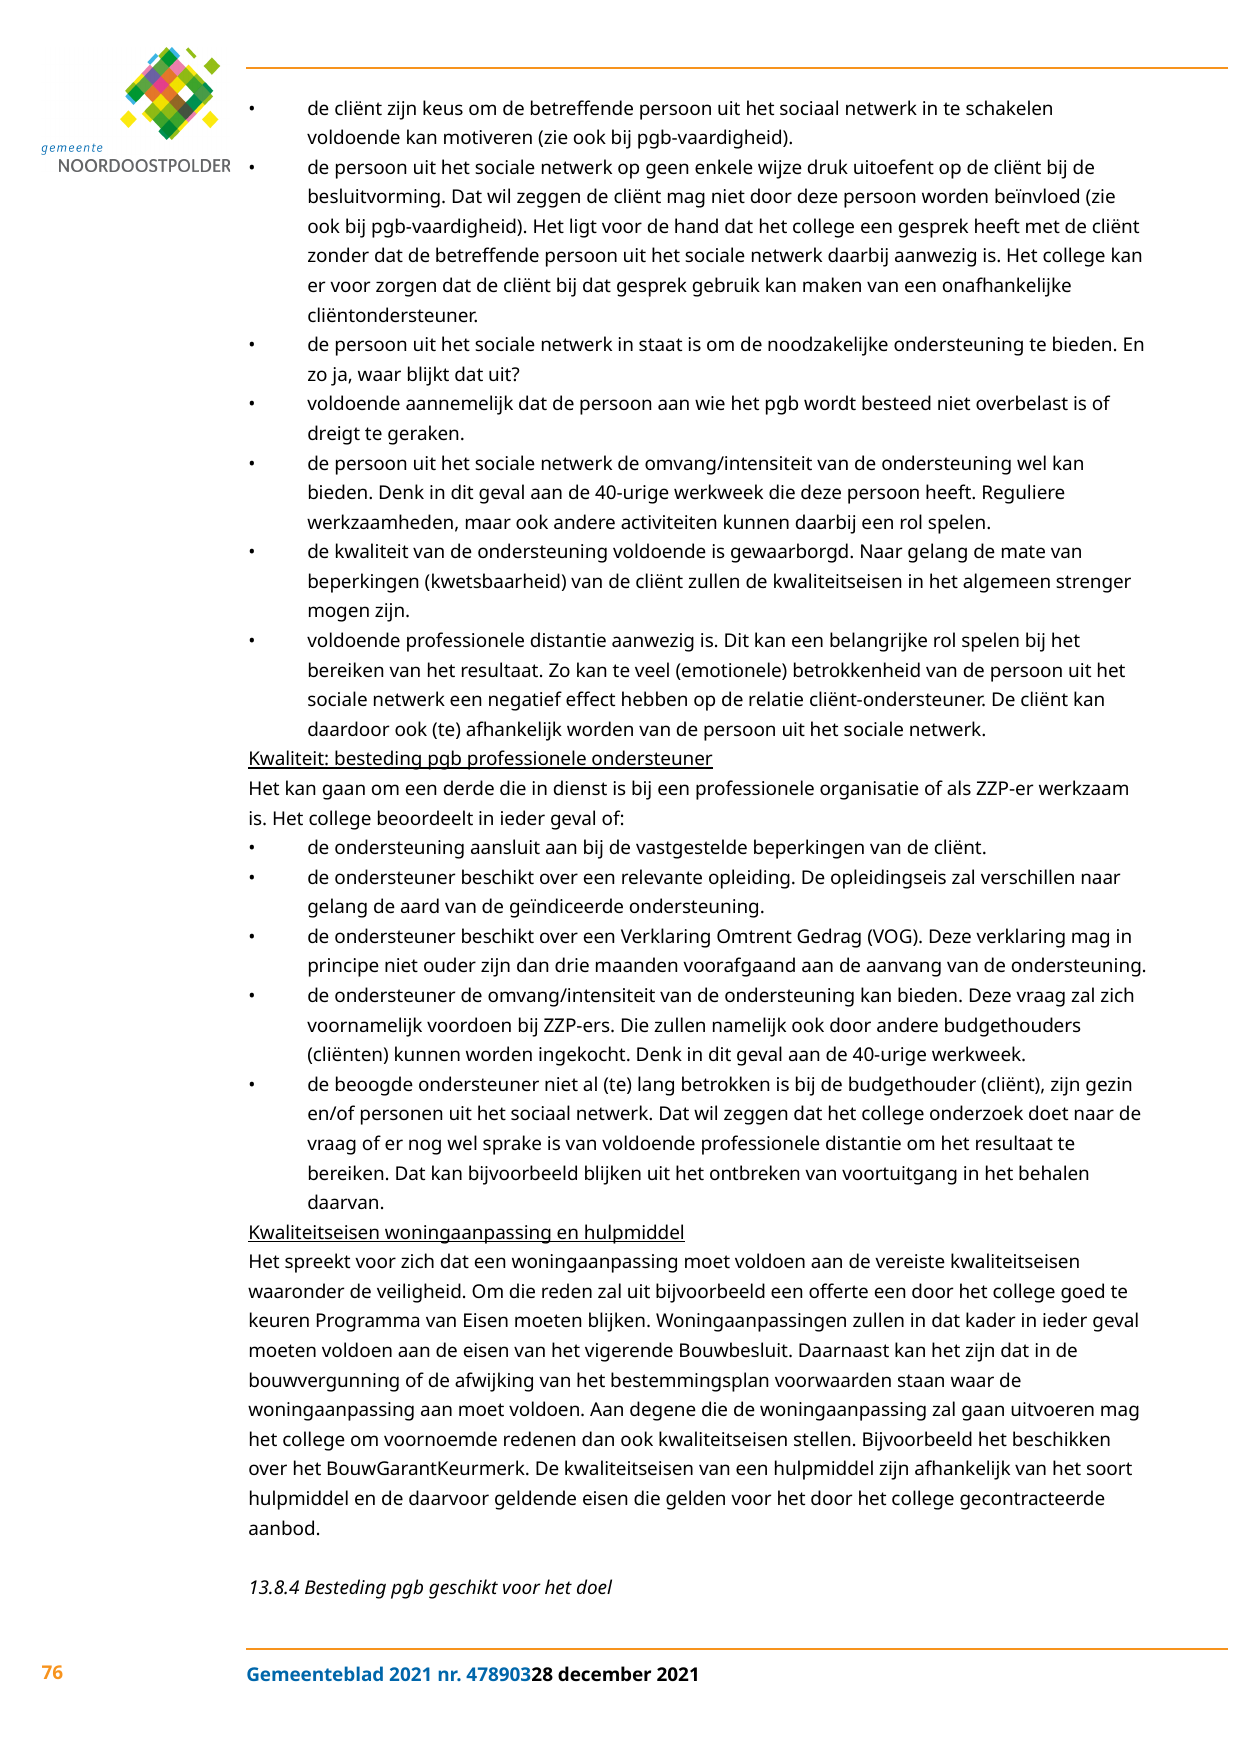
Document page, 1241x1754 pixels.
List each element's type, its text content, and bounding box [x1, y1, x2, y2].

text Kwaliteitseisen woningaanpassing en hulpmiddel [248, 1219, 1152, 1245]
list de kwaliteit van de ondersteuning voldoende is gewaarborgd. Naar gelang de mate van beperkingen (kwetsbaarheid) van de cliënt zullen de kwaliteitseisen in het algemeen strenger mogen zijn. [248, 538, 1152, 623]
text Het spreekt voor zich dat een woningaanpassing moet voldoen aan de vereiste kwaliteitseisen waaronder de veiligheid. Om die reden zal uit bijvoorbeeld een offerte een door het college goed te keuren Programma van Eisen moeten blijken. Woningaanpassingen zullen in dat kader in ieder geval moeten voldoen aan de eisen van het vigerende Bouwbesluit. Daarnaast kan het zijn dat in de bouwvergunning of de afwijking van het bestemmingsplan voorwaarden staan waar de woningaanpassing aan moet voldoen. Aan degene die de woningaanpassing zal gaan uitvoeren mag het college om voornoemde redenen dan ook kwaliteitseisen stellen. Bijvoorbeeld het beschikken over het BouwGarantKeurmerk. De kwaliteitseisen van een hulpmiddel zijn afhankelijk van het soort hulpmiddel en de daarvoor geldende eisen die gelden voor het door het college gecontracteerde aanbod. [248, 1248, 1152, 1541]
list de ondersteuner beschikt over een relevante opleiding. De opleidingseis zal verschillen naar gelang de aard van de geïndiceerde ondersteuning. [248, 864, 1152, 919]
list de persoon uit het sociale netwerk de omvang/intensiteit van de ondersteuning wel kan bieden. Denk in dit geval aan de 40-urige werkweek die deze persoon heeft. Reguliere werkzaamheden, maar ook andere activiteiten kunnen daarbij een rol spelen. [248, 450, 1152, 535]
list de persoon uit het sociale netwerk op geen enkele wijze druk uitoefent op de cliënt bij de besluitvorming. Dat wil zeggen de cliënt mag niet door deze persoon worden beïnvloed (zie ook bij pgb-vaardigheid). Het ligt voor de hand dat het college een gesprek heeft met de cliënt zonder dat de betreffende persoon uit het sociale netwerk daarbij aanwezig is. Het college kan er voor zorgen dat de cliënt bij dat gesprek gebruik kan maken van een onafhankelijke cliëntondersteuner. [248, 154, 1152, 328]
list voldoende professionele distantie aanwezig is. Dit kan een belangrijke rol spelen bij het bereiken van het resultaat. Zo kan te veel (emotionele) betrokkenheid van de persoon uit het sociale netwerk een negatief effect hebben op de relatie cliënt-ondersteuner. De cliënt kan daardoor ook (te) afhankelijk worden van de persoon uit het sociale netwerk. [248, 627, 1152, 742]
list voldoende aannemelijk dat de persoon aan wie het pgb wordt besteed niet overbelast is of dreigt te geraken. [248, 391, 1152, 446]
list de ondersteuner de omvang/intensiteit van de ondersteuning kan bieden. Deze vraag zal zich voornamelijk voordoen bij ZZP-ers. Die zullen namelijk ook door andere budgethouders (cliënten) kunnen worden ingekocht. Denk in dit geval aan de 40-urige werkweek. [248, 982, 1152, 1067]
list de persoon uit het sociale netwerk in staat is om de noodzakelijke ondersteuning te bieden. En zo ja, waar blijkt dat uit? [248, 331, 1152, 387]
text Het kan gaan om een derde die in dienst is bij een professionele organisatie of als ZZP-er werkzaam is. Het college beoordeelt in ieder geval of: [248, 775, 1152, 831]
list de beoogde ondersteuner niet al (te) lang betrokken is bij de budgethouder (cliënt), zijn gezin en/of personen uit het sociaal netwerk. Dat wil zeggen dat het college onderzoek doet naar de vraag of er nog wel sprake is van voldoende professionele distantie om het resultaat te bereiken. Dat kan bijvoorbeeld blijken uit het ontbreken van voortuitgang in het behalen daarvan. [248, 1071, 1152, 1215]
list de ondersteuner beschikt over een Verklaring Omtrent Gedrag (VOG). Deze verklaring mag in principe niet ouder zijn dan drie maanden voorafgaand aan de aanvang van de ondersteuning. [248, 923, 1152, 978]
list de ondersteuning aansluit aan bij de vastgestelde beperkingen van de cliënt. [248, 834, 1152, 860]
list de cliënt zijn keus om de betreffende persoon uit het sociaal netwerk in te schakelen voldoende kan motiveren (zie ook bij pgb-vaardigheid). [248, 95, 1152, 150]
picture [41, 47, 231, 172]
text 13.8.4 Besteding pgb geschikt voor het doel [248, 1574, 1152, 1600]
text Kwaliteit: besteding pgb professionele ondersteuner [248, 746, 1152, 771]
